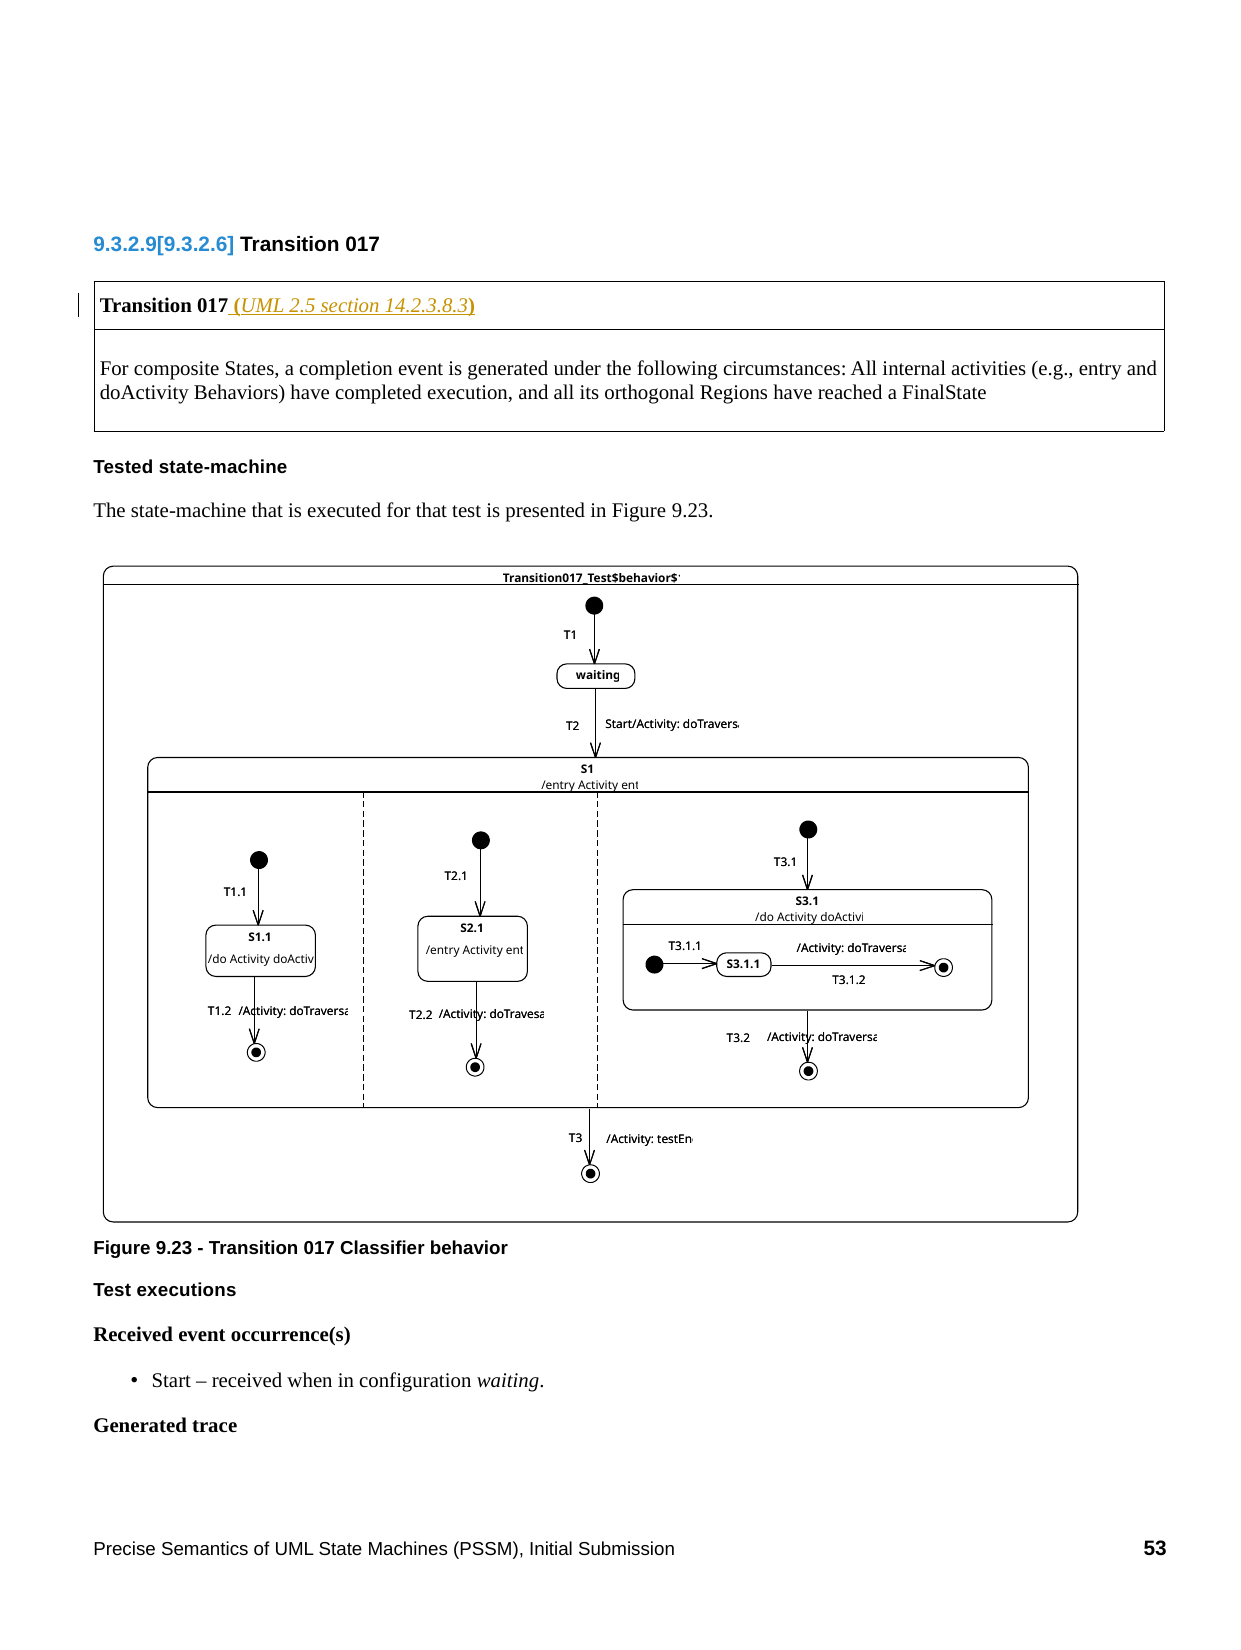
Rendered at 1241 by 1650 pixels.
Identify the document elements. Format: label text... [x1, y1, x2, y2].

text Generated trace [93, 1413, 1164, 1437]
table_header Transition 017 (UML 2.5 section 14.2.3.8.3) [95, 282, 1164, 329]
text Received event occurrence(s) [93, 1322, 1164, 1346]
subtitle Tested state-machine [93, 456, 1164, 477]
list Start – received when in configuration waiting. [131, 1367, 1164, 1392]
text The state-machine that is executed for that test is presented in Figure 9.23. [93, 498, 1164, 522]
subtitle Test executions [93, 543, 1164, 1301]
table_cell For composite States, a completion event is generated under the following circumstances: All internal activities (e.g., entry and doActivity Behaviors) have completed execution, and all its orthogonal Regions have reached a FinalState [95, 330, 1164, 431]
text Figure 9.23 - Transition 017 Classifier behavior [93, 556, 1089, 1258]
subtitle Transition 017 [93, 231, 1164, 256]
